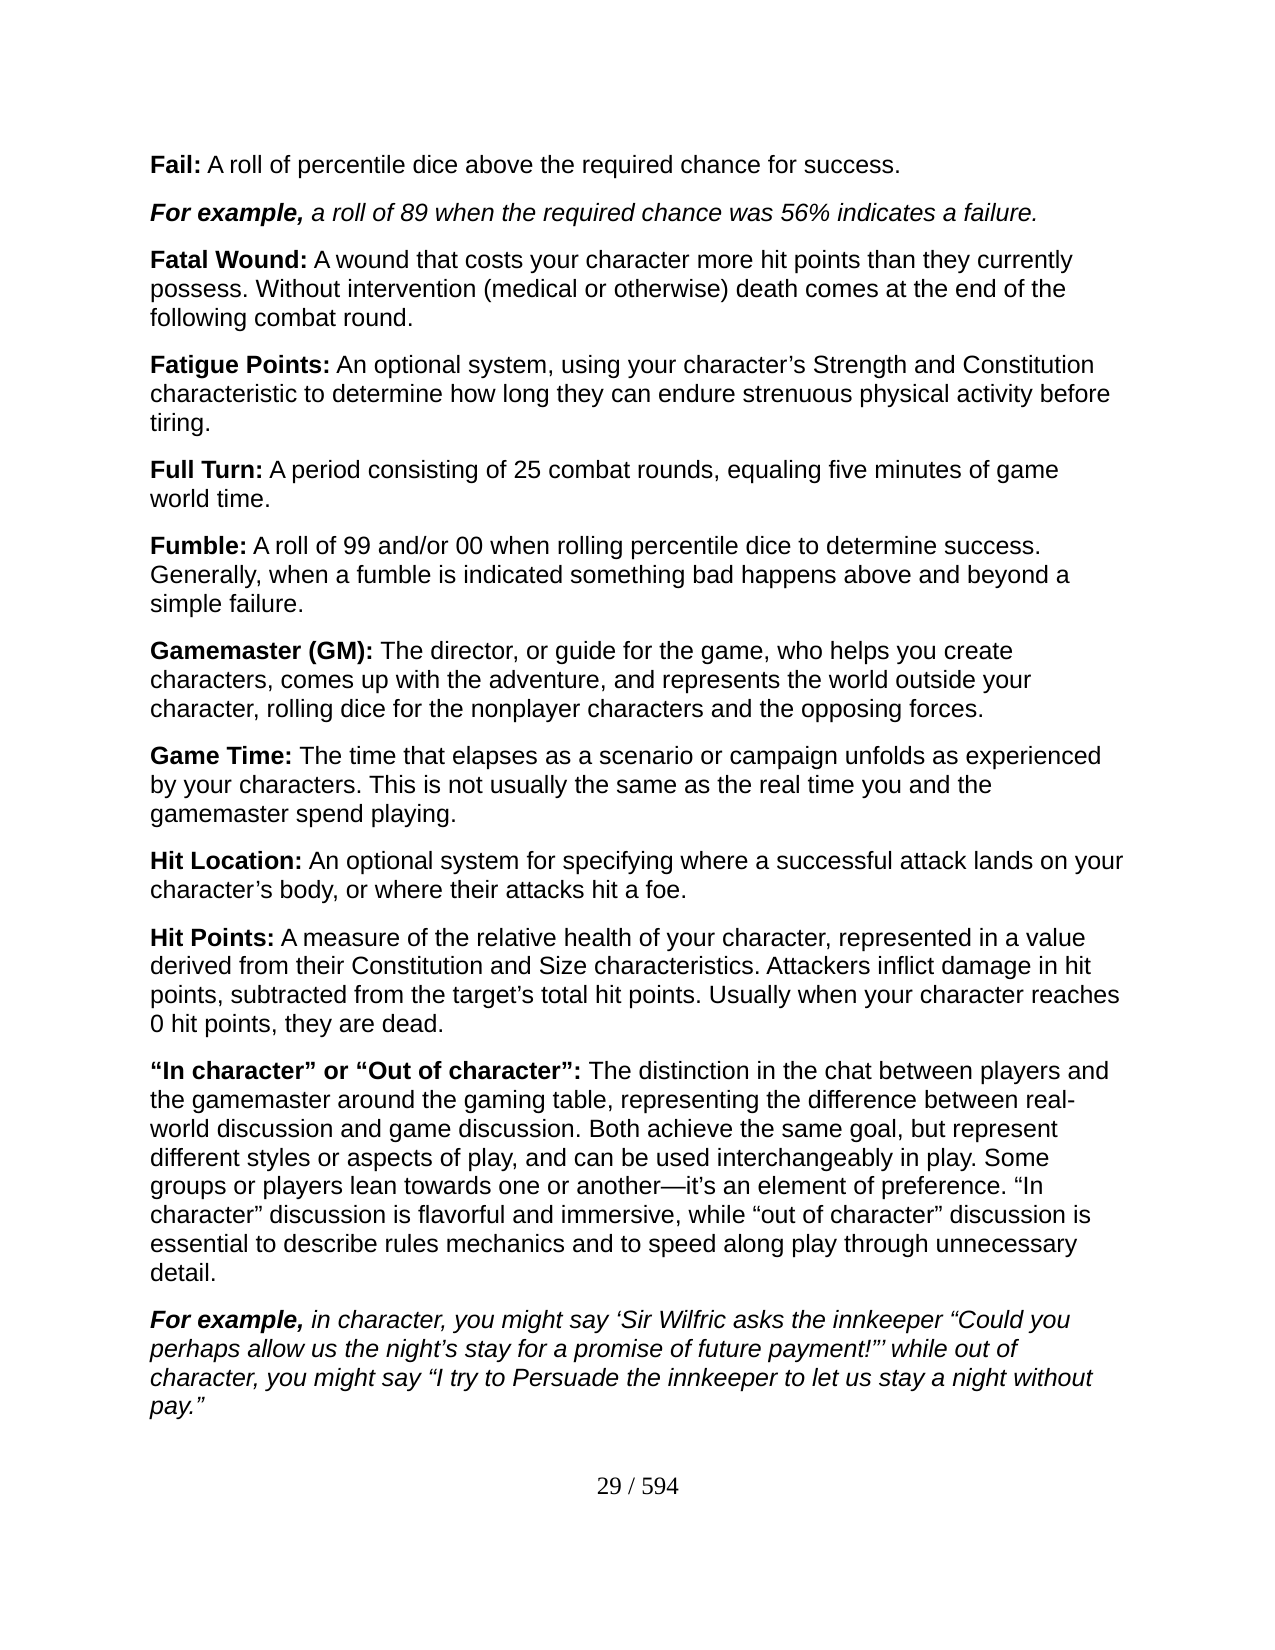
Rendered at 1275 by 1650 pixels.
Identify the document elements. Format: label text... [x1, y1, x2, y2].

text Gamemaster (GM): The director, or guide for the game, who helps you create characters, comes up with the adventure, and represents the world outside your character, rolling dice for the nonplayer characters and the opposing forces. [150, 636, 1125, 722]
text Fail: A roll of percentile dice above the required chance for success. [150, 150, 1125, 179]
text Fatigue Points: An optional system, using your character’s Strength and Constitution characteristic to determine how long they can endure strenuous physical activity before tiring. [150, 350, 1125, 436]
text Hit Location: An optional system for specifying where a successful attack lands on your character’s body, or where their attacks hit a foe. [150, 846, 1125, 904]
text For example, a roll of 89 when the required chance was 56% indicates a failure. [150, 197, 1125, 226]
text Fatal Wound: A wound that costs your character more hit points than they currently possess. Without intervention (medical or otherwise) death comes at the end of the following combat round. [150, 245, 1125, 331]
text Full Turn: A period consisting of 25 combat rounds, equaling five minutes of game world time. [150, 455, 1125, 512]
text Game Time: The time that elapses as a scenario or campaign unfolds as experienced by your characters. This is not usually the same as the real time you and the gamemaster spend playing. [150, 741, 1125, 827]
text For example, in character, you might say ‘Sir Wilfric asks the innkeeper “Could you perhaps allow us the night’s stay for a promise of future payment!”’ while out of character, you might say “I try to Persuade the innkeeper to let us stay a night without pay.” [150, 1305, 1125, 1420]
text Fumble: A roll of 99 and/or 00 when rolling percentile dice to determine success. Generally, when a fumble is indicated something bad happens above and beyond a simple failure. [150, 531, 1125, 617]
text Hit Points: A measure of the relative health of your character, represented in a value derived from their Constitution and Size characteristics. Attackers inflict damage in hit points, subtracted from the target’s total hit points. Usually when your character reaches 0 hit points, they are dead. [150, 922, 1125, 1037]
text “In character” or “Out of character”: The distinction in the chat between players and the gamemaster around the gaming table, representing the difference between real-world discussion and game discussion. Both achieve the same goal, but represent different styles or aspects of play, and can be used interchangeably in play. Some groups or players lean towards one or another—it’s an element of preference. “In character” discussion is flavorful and immersive, while “out of character” discussion is essential to describe rules mechanics and to speed along play through unnecessary detail. [150, 1056, 1125, 1286]
